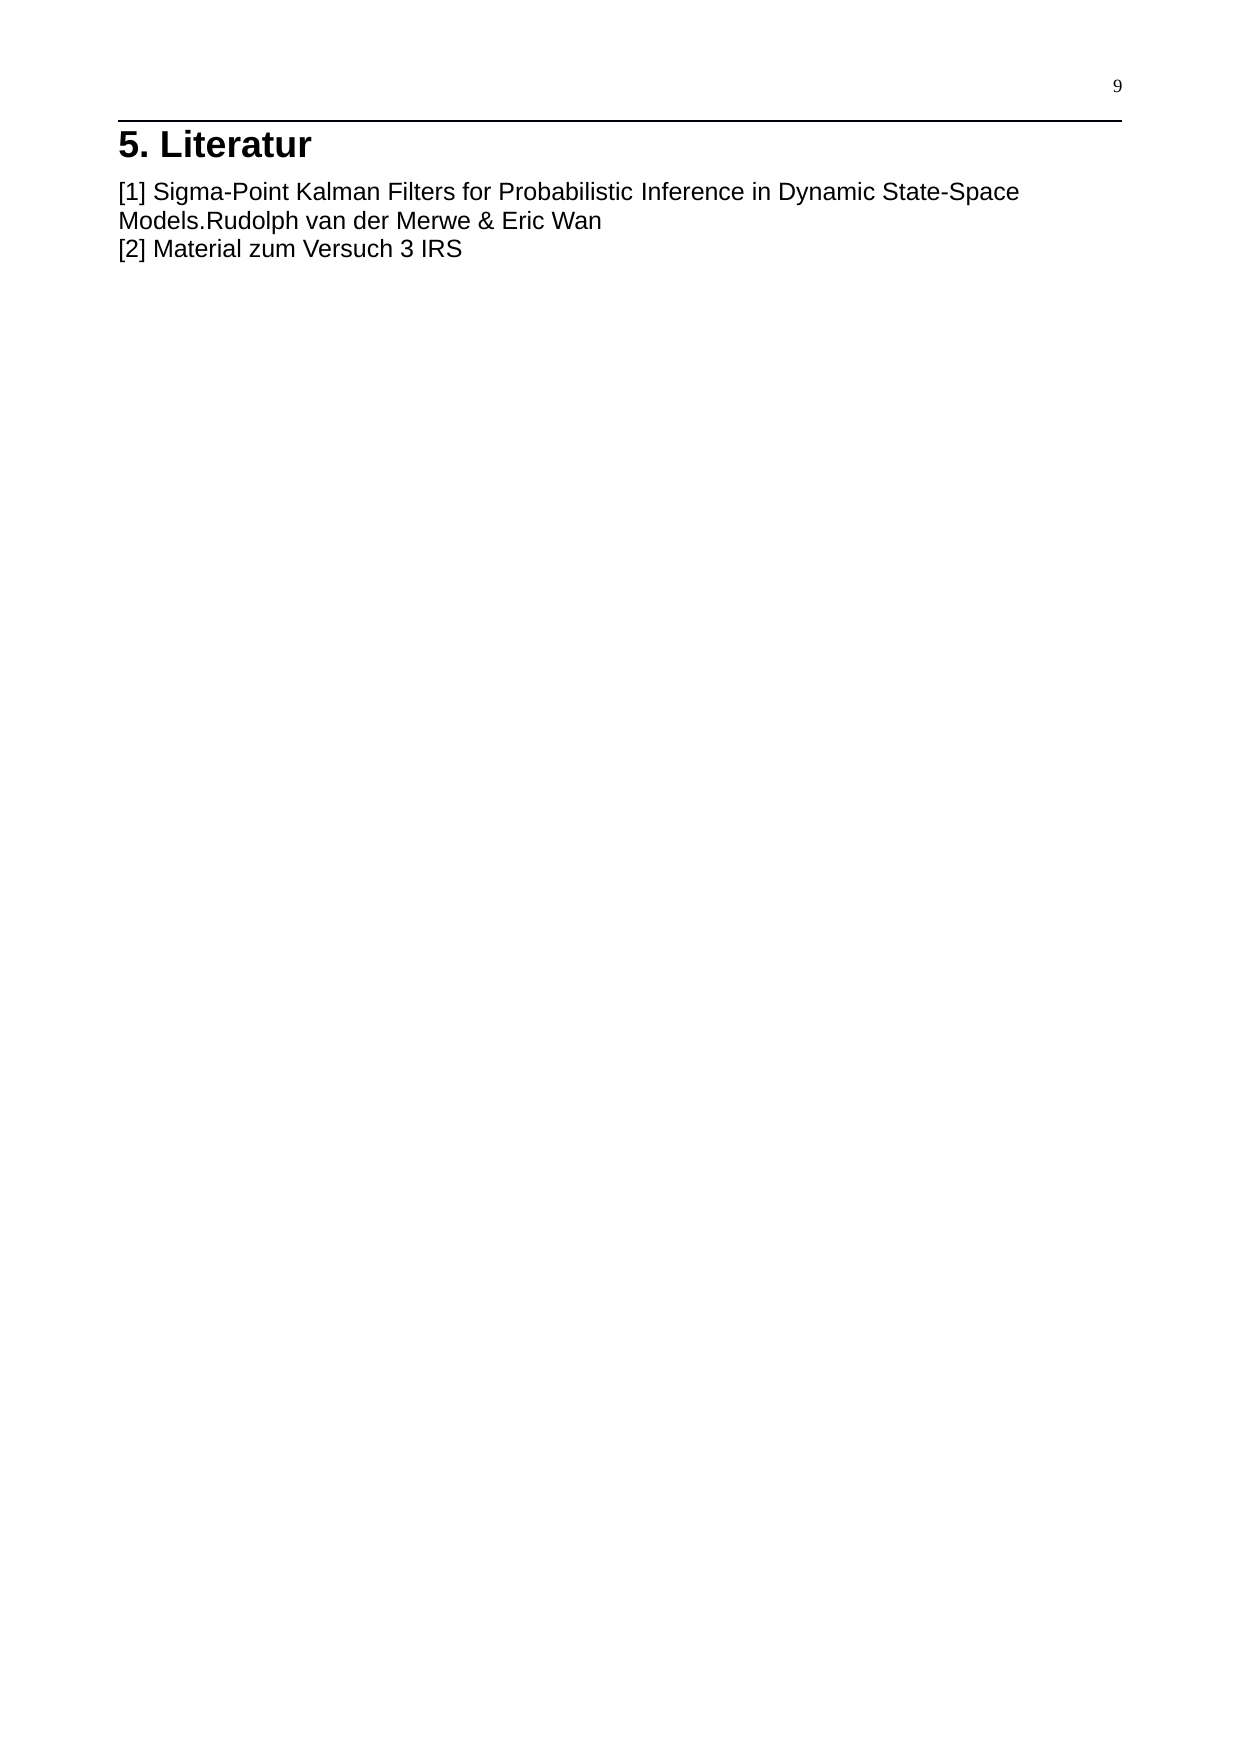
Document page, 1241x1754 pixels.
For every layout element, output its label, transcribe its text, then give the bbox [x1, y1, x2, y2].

title 5. Literatur [118, 122, 1122, 165]
text [2] Material zum Versuch 3 IRS [118, 234, 1122, 263]
text [1] Sigma-Point Kalman Filters for Probabilistic Inference in Dynamic State-Space Models.Rudolph van der Merwe & Eric Wan [118, 177, 1122, 234]
